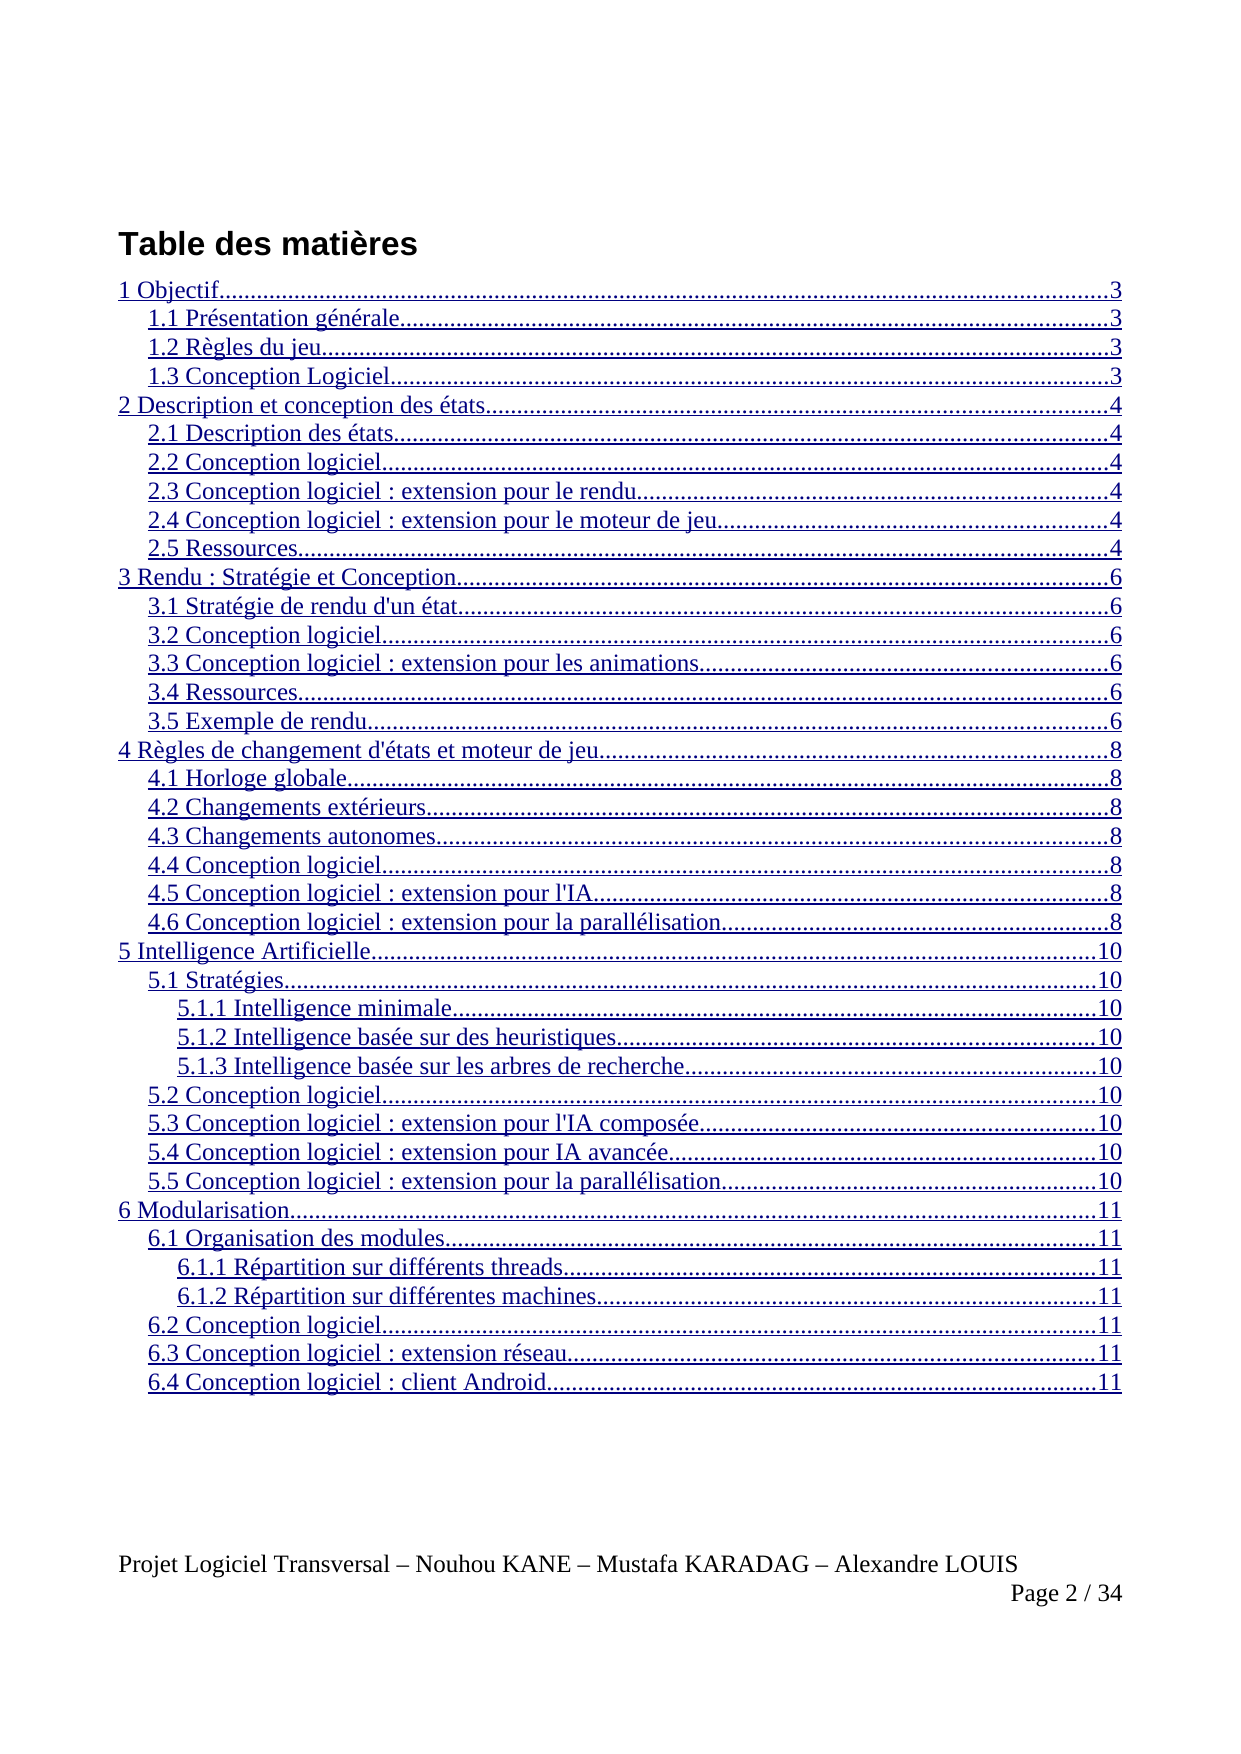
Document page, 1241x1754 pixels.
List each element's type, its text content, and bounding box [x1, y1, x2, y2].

text 6 Modularisation 11 [118, 1195, 1122, 1220]
text 3.4 Ressources 6 [148, 677, 1122, 702]
text Table des matières [118, 224, 1122, 262]
text 3.5 Exemple de rendu 6 [148, 706, 1122, 731]
text 5.1.2 Intelligence basée sur des heuristiques 10 [177, 1022, 1122, 1047]
text 2.5 Ressources 4 [148, 533, 1122, 558]
text 4 Règles de changement d'états et moteur de jeu 8 [118, 735, 1122, 760]
text 5.3 Conception logiciel : extension pour l'IA composée 10 [148, 1108, 1122, 1133]
text 6.2 Conception logiciel 11 [148, 1310, 1122, 1335]
text 1.2 Règles du jeu 3 [148, 332, 1122, 357]
text 2 Description et conception des états 4 [118, 390, 1122, 415]
text 3.3 Conception logiciel : extension pour les animations 6 [148, 648, 1122, 673]
text 5.1.1 Intelligence minimale 10 [177, 993, 1122, 1018]
text 6.1.1 Répartition sur différents threads 11 [177, 1252, 1122, 1277]
text 4.6 Conception logiciel : extension pour la parallélisation 8 [148, 907, 1122, 932]
text 2.2 Conception logiciel 4 [148, 447, 1122, 472]
text 4.4 Conception logiciel 8 [148, 850, 1122, 875]
text 2.4 Conception logiciel : extension pour le moteur de jeu 4 [148, 505, 1122, 530]
text 4.5 Conception logiciel : extension pour l'IA 8 [148, 878, 1122, 903]
text 6.1 Organisation des modules 11 [148, 1223, 1122, 1248]
text 1.1 Présentation générale 3 [148, 303, 1122, 328]
text 5.5 Conception logiciel : extension pour la parallélisation 10 [148, 1166, 1122, 1191]
text 3.1 Stratégie de rendu d'un état 6 [148, 591, 1122, 616]
text 6.4 Conception logiciel : client Android 11 [148, 1367, 1122, 1392]
text 2.1 Description des états 4 [148, 418, 1122, 443]
text 5.1.3 Intelligence basée sur les arbres de recherche 10 [177, 1051, 1122, 1076]
text 1 Objectif 3 [118, 275, 1122, 300]
text 4.3 Changements autonomes 8 [148, 821, 1122, 846]
text 1.3 Conception Logiciel 3 [148, 361, 1122, 386]
text 5.1 Stratégies 10 [148, 965, 1122, 990]
text 4.2 Changements extérieurs 8 [148, 792, 1122, 817]
text 2.3 Conception logiciel : extension pour le rendu 4 [148, 476, 1122, 501]
text 3 Rendu : Stratégie et Conception 6 [118, 562, 1122, 587]
text 5.4 Conception logiciel : extension pour IA avancée 10 [148, 1137, 1122, 1162]
text 5 Intelligence Artificielle 10 [118, 936, 1122, 961]
text 3.2 Conception logiciel 6 [148, 620, 1122, 645]
text 6.1.2 Répartition sur différentes machines 11 [177, 1281, 1122, 1306]
text 5.2 Conception logiciel 10 [148, 1080, 1122, 1105]
text 6.3 Conception logiciel : extension réseau 11 [148, 1338, 1122, 1363]
text 4.1 Horloge globale 8 [148, 763, 1122, 788]
